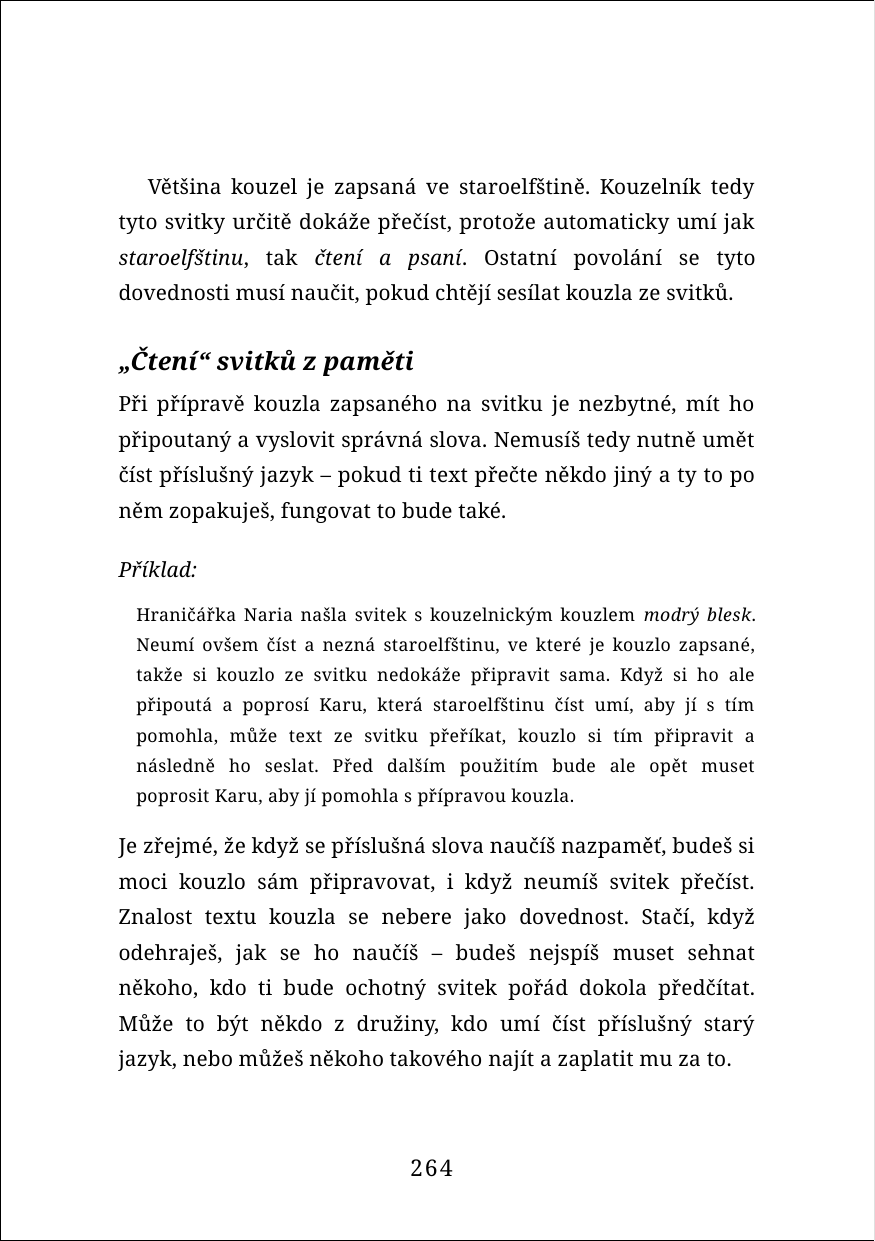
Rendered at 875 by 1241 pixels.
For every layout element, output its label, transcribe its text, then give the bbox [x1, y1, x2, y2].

text Většina kouzel je zapsaná ve staroelfštině. Kouzelník tedy tyto svitky určitě dokáže přečíst, protože automaticky umí jak staroelfštinu, tak čtení a psaní. Ostatní povolání se tyto dovednosti musí naučit, pokud chtějí sesílat kouzla ze svitků. [118, 172, 756, 307]
text Příklad: [118, 555, 756, 583]
text Hraničářka Naria našla svitek s kouzelnickým kouzlem modrý blesk. Neumí ovšem číst a nezná staroelfštinu, ve které je kouzlo zapsané, takže si kouzlo ze svitku nedokáže připravit sama. Když si ho ale připoutá a poprosí Karu, která staroelfštinu číst umí, aby jí s tím pomohla, může text ze svitku přeříkat, kouzlo si tím připravit a následně ho seslat. Před dalším použitím bude ale opět muset poprosit Karu, aby jí pomohla s přípravou kouzla. [136, 602, 756, 808]
text Je zřejmé, že když se příslušná slova naučíš nazpaměť, budeš si moci kouzlo sám připravovat, i když neumíš svitek přečíst. Znalost textu kouzla se nebere jako dovednost. Stačí, když odehraješ, jak se ho naučíš – budeš nejspíš muset sehnat někoho, kdo ti bude ochotný svitek pořád dokola předčítat. Může to být někdo z družiny, kdo umí číst příslušný starý jazyk, nebo můžeš někoho takového najít a zaplatit mu za to. [118, 831, 756, 1073]
subtitle „Čtení“ svitků z paměti [118, 343, 756, 377]
text Při přípravě kouzla zapsaného na svitku je nezbytné, mít ho připoutaný a vyslovit správná slova. Nemusíš tedy nutně umět číst příslušný jazyk – pokud ti text přečte někdo jiný a ty to po něm zopakuješ, fungovat to bude také. [118, 389, 756, 524]
